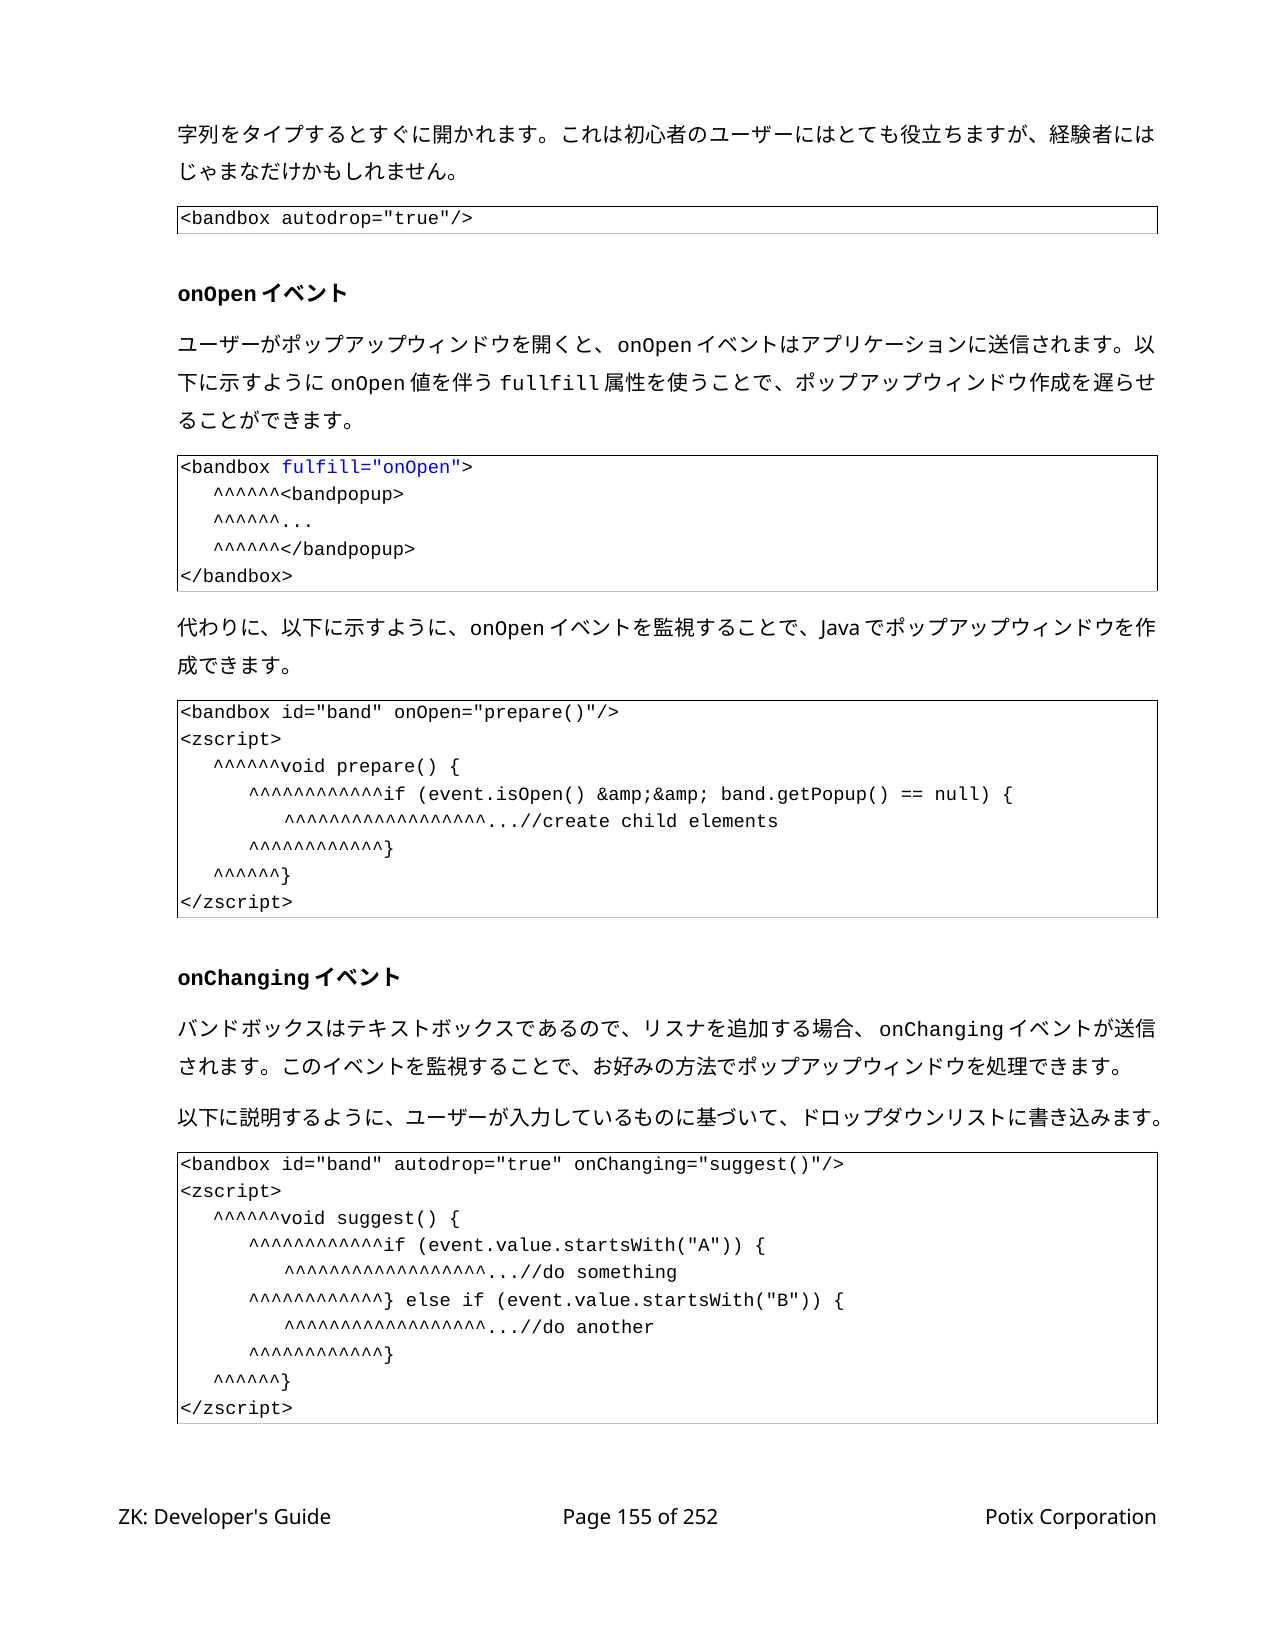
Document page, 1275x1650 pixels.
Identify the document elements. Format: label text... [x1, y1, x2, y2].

text ^^^^^^... [178, 509, 1157, 533]
text ユーザーがポップアップウィンドウを開くと、onOpenイベントはアプリケーションに送信されます。以下に示すようにonOpen値を伴うfullfill属性を使うことで、ポップアップウィンドウ作成を遅らせることができます。 [177, 329, 1157, 434]
text 字列をタイプするとすぐに開かれます。これは初心者のユーザーにはとても役立ちますが、経験者にはじゃまなだけかもしれません。 [177, 118, 1157, 186]
text <bandbox fulfill="onOpen"> [178, 456, 1157, 479]
text ^^^^^^</bandpopup> [178, 536, 1157, 561]
text <bandbox autodrop="true"/> [178, 207, 1157, 233]
text ^^^^^^^^^^^^} else if (event.value.startsWith("B")) { [178, 1287, 1157, 1312]
text </bandbox> [178, 563, 1157, 591]
text ^^^^^^^^^^^^} [178, 836, 1157, 860]
text ^^^^^^void prepare() { [178, 754, 1157, 778]
text 代わりに、以下に示すように、onOpenイベントを監視することで、Javaでポップアップウィンドウを作成できます。 [177, 611, 1157, 679]
text ^^^^^^^^^^^^if (event.isOpen() &amp;&amp; band.getPopup() == null) { [178, 781, 1157, 806]
text ^^^^^^<bandpopup> [178, 482, 1157, 506]
text ^^^^^^} [178, 863, 1157, 887]
subtitle onOpenイベント [177, 276, 1157, 308]
text </zscript> [178, 1396, 1157, 1423]
text ^^^^^^void suggest() { [178, 1206, 1157, 1230]
text <bandbox id="band" onOpen="prepare()"/> [178, 701, 1157, 724]
text ^^^^^^^^^^^^^^^^^^...//do something [178, 1260, 1157, 1284]
text 以下に説明するように、ユーザーが入力しているものに基づいて、ドロップダウンリストに書き込みます。 [177, 1101, 1157, 1131]
text </zscript> [178, 890, 1157, 917]
text ^^^^^^^^^^^^if (event.value.startsWith("A")) { [178, 1233, 1157, 1257]
subtitle onChangingイベント [177, 960, 1157, 992]
text <zscript> [178, 727, 1157, 751]
text ^^^^^^^^^^^^^^^^^^...//create child elements [178, 808, 1157, 833]
text <bandbox id="band" autodrop="true" onChanging="suggest()"/> [178, 1153, 1157, 1176]
text ^^^^^^} [178, 1369, 1157, 1393]
text <zscript> [178, 1179, 1157, 1203]
text ^^^^^^^^^^^^^^^^^^...//do another [178, 1315, 1157, 1339]
text バンドボックスはテキストボックスであるので、リスナを追加する場合、onChangingイベントが送信されます。このイベントを監視することで、お好みの方法でポップアップウィンドウを処理できます。 [177, 1013, 1157, 1080]
text ^^^^^^^^^^^^} [178, 1342, 1157, 1366]
